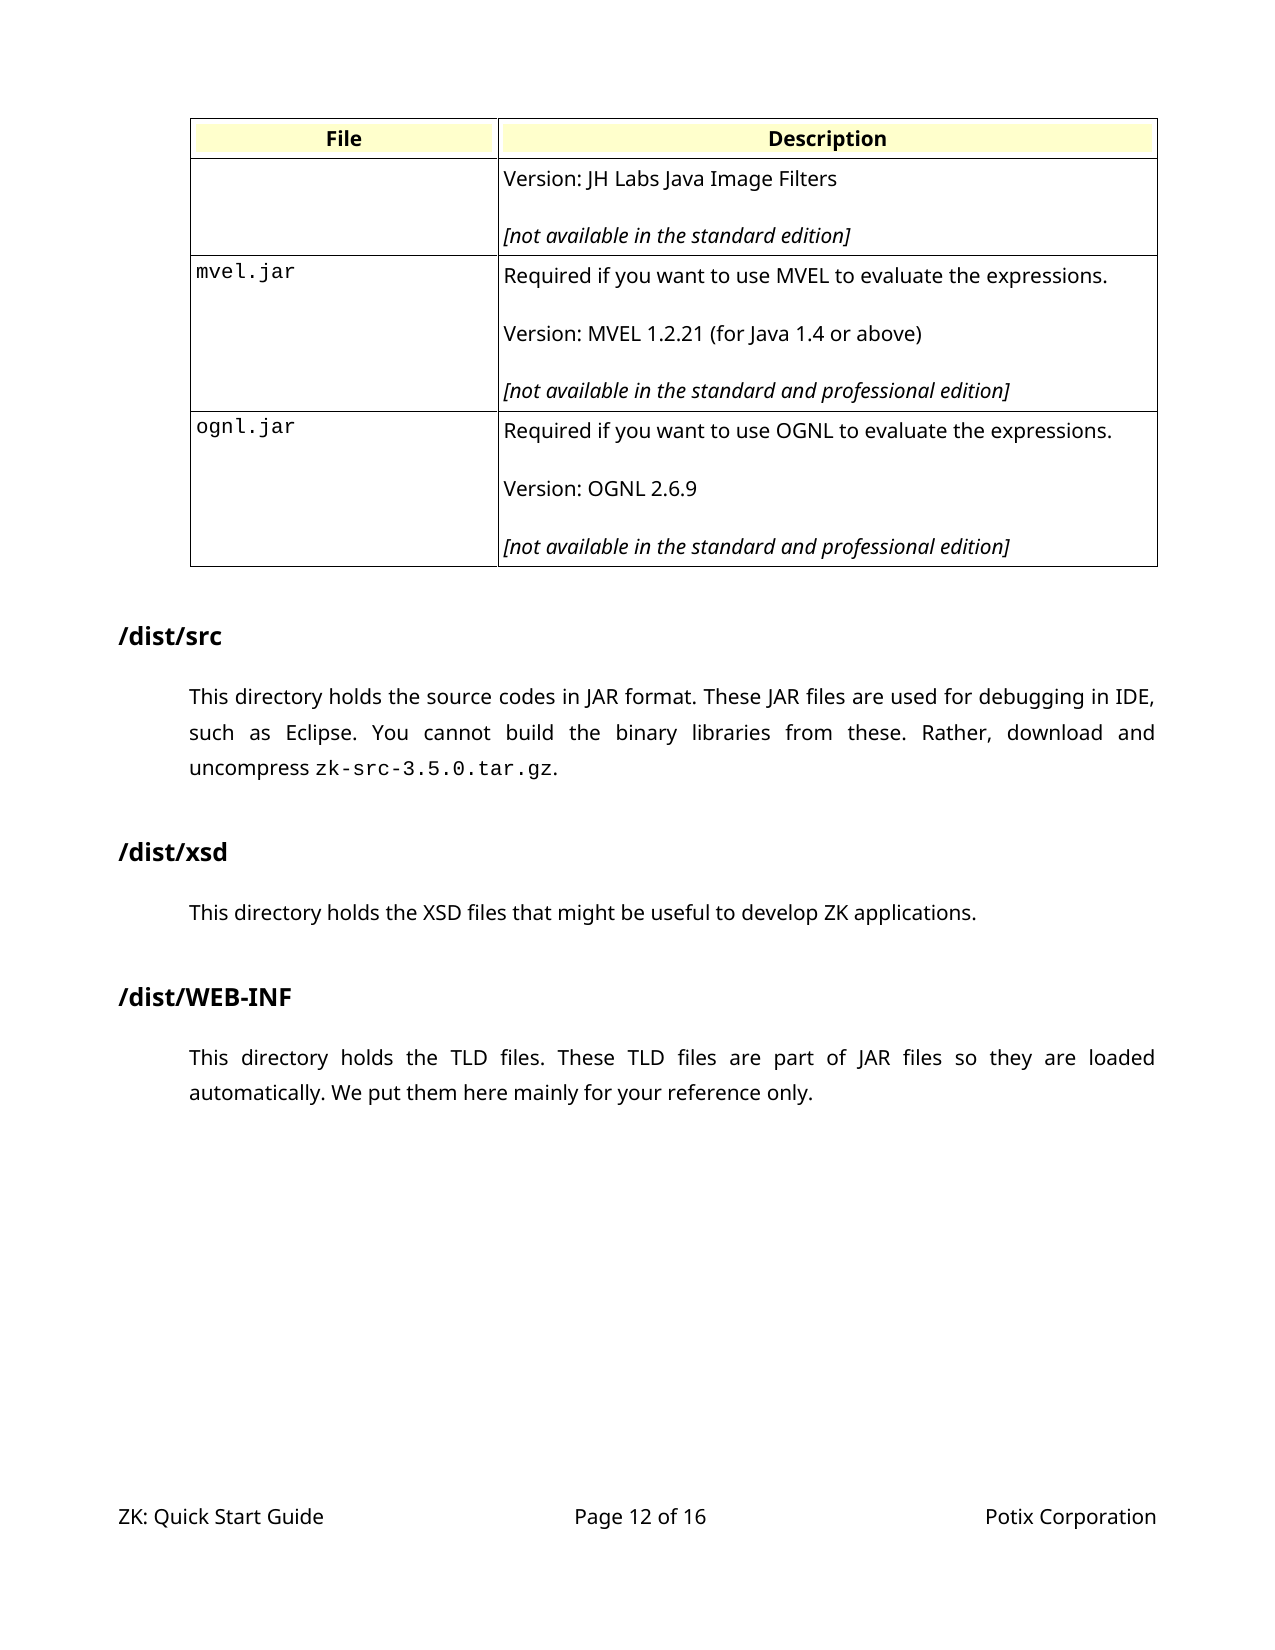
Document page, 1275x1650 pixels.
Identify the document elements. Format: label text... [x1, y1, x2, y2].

table_cell [191, 159, 497, 255]
text This directory holds the TLD files. These TLD files are part of JAR files so they are loaded automatically. We put them here mainly for your reference only. [189, 1043, 1157, 1106]
table_header File [191, 119, 497, 158]
subtitle /dist/xsd [118, 834, 1157, 868]
subtitle /dist/WEB-INF [118, 979, 1157, 1013]
text This directory holds the source codes in JAR format. These JAR files are used for debugging in IDE, such as Eclipse. You cannot build the binary libraries from these. Rather, download and uncompress zk-src-3.5.0.tar.gz. [189, 682, 1157, 781]
table_header Description [499, 119, 1157, 158]
table_cell ognl.jar [191, 412, 497, 566]
table_cell Required if you want to use MVEL to evaluate the expressions. Version: MVEL 1.2.21 (for Java 1.4 or above) [not available in the standard and professional edition] [499, 256, 1157, 411]
table_cell Version: JH Labs Java Image Filters [not available in the standard edition] [499, 159, 1157, 255]
table_cell mvel.jar [191, 256, 497, 411]
text This directory holds the XSD files that might be useful to develop ZK applications. [189, 898, 1157, 926]
table_cell Required if you want to use OGNL to evaluate the expressions. Version: OGNL 2.6.9 [not available in the standard and professional edition] [499, 412, 1157, 566]
subtitle /dist/src [118, 619, 1157, 653]
